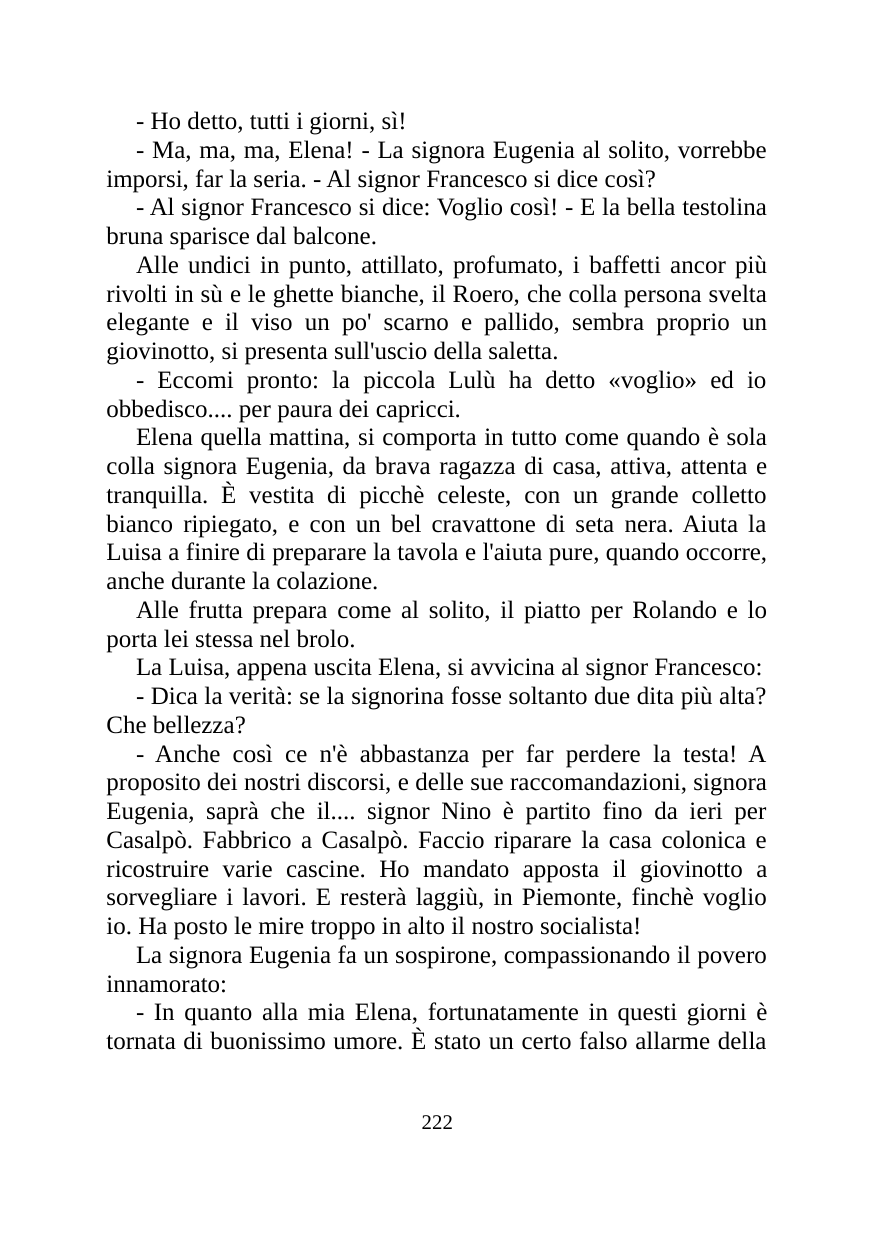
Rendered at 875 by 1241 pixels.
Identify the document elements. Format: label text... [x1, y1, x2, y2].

text La Luisa, appena uscita Elena, si avvicina al signor Francesco: [106, 652, 768, 681]
text Alle frutta prepara come al solito, il piatto per Rolando e lo porta lei stessa nel brolo. [106, 595, 768, 652]
text - Anche così ce n'è abbastanza per far perdere la testa! A proposito dei nostri discorsi, e delle sue raccomandazioni, signora Eugenia, saprà che il.... signor Nino è partito fino da ieri per Casalpò. Fabbrico a Casalpò. Faccio riparare la casa colonica e ricostruire varie cascine. Ho mandato apposta il giovinotto a sorvegliare i lavori. E resterà laggiù, in Piemonte, finchè voglio io. Ha posto le mire troppo in alto il nostro socialista! [106, 739, 768, 940]
text La signora Eugenia fa un sospirone, compassionando il povero innamorato: [106, 940, 768, 997]
text - Eccomi pronto: la piccola Lulù ha detto «voglio» ed io obbedisco.... per paura dei capricci. [106, 365, 768, 422]
text - Ma, ma, ma, Elena! - La signora Eugenia al solito, vorrebbe imporsi, far la seria. - Al signor Francesco si dice così? [106, 135, 768, 192]
text Alle undici in punto, attillato, profumato, i baffetti ancor più rivolti in sù e le ghette bianche, il Roero, che colla persona svelta elegante e il viso un po' scarno e pallido, sembra proprio un giovinotto, si presenta sull'uscio della saletta. [106, 250, 768, 365]
text - In quanto alla mia Elena, fortunatamente in questi giorni è tornata di buonissimo umore. È stato un certo falso allarme della [106, 997, 768, 1055]
text - Al signor Francesco si dice: Voglio così! - E la bella testolina bruna sparisce dal balcone. [106, 192, 768, 250]
text - Dica la verità: se la signorina fosse soltanto due dita più alta? Che bellezza? [106, 681, 768, 739]
text Elena quella mattina, si comporta in tutto come quando è sola colla signora Eugenia, da brava ragazza di casa, attiva, attenta e tranquilla. È vestita di picchè celeste, con un grande colletto bianco ripiegato, e con un bel cravattone di seta nera. Aiuta la Luisa a finire di preparare la tavola e l'aiuta pure, quando occorre, anche durante la colazione. [106, 422, 768, 595]
text - Ho detto, tutti i giorni, sì! [106, 106, 768, 135]
